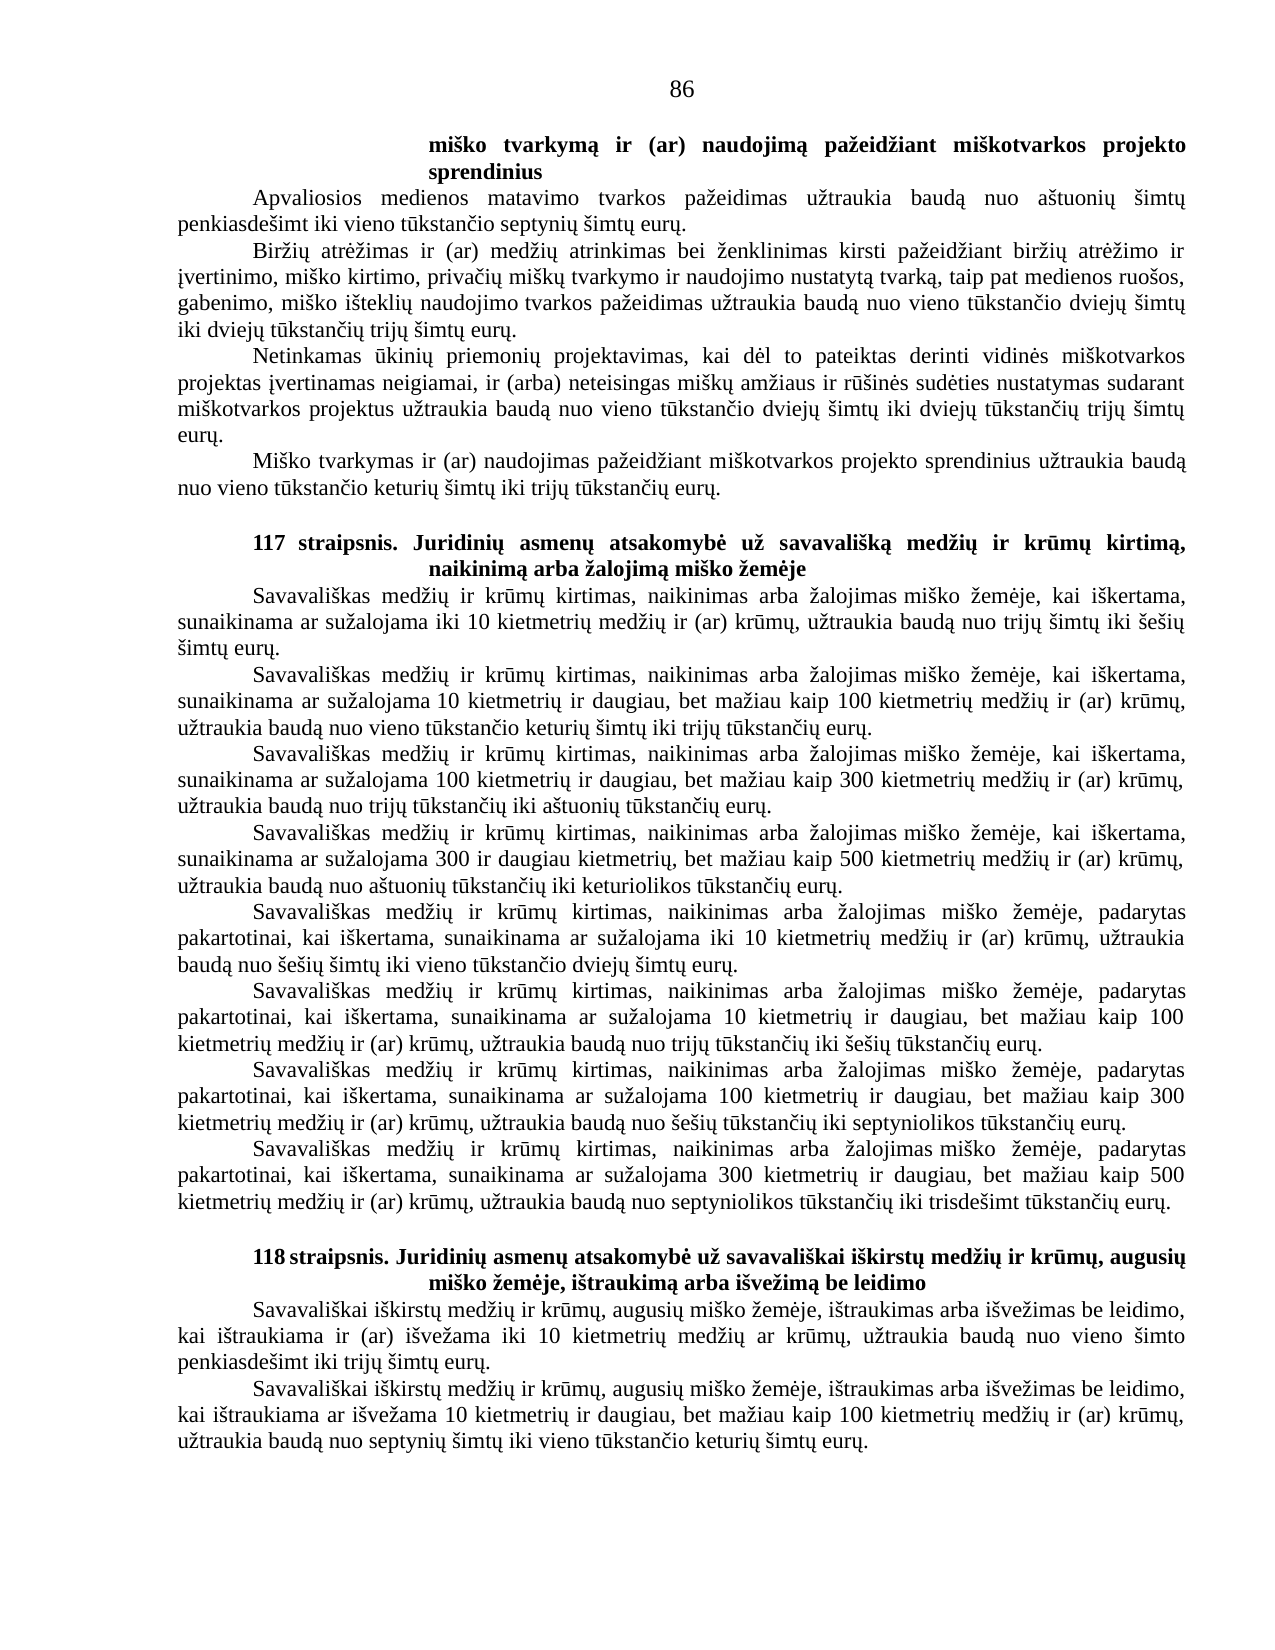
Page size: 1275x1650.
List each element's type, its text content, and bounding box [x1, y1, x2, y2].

text Savavališkai iškirstų medžių ir krūmų, augusių miško žemėje, ištraukimas arba išvežimas be leidimo, kai ištraukiama ir (ar) išvežama iki 10 kietmetrių medžių ar krūmų, užtraukia baudą nuo vieno šimto penkiasdešimt iki trijų šimtų eurų. [177, 1296, 1186, 1375]
text 118 straipsnis. Juridinių asmenų atsakomybė už savavališkai iškirstų medžių ir krūmų, augusių miško žemėje, ištraukimą arba išvežimą be leidimo [252, 1243, 1186, 1296]
text Netinkamas ūkinių priemonių projektavimas, kai dėl to pateiktas derinti vidinės miškotvarkos projektas įvertinamas neigiamai, ir (arba) neteisingas miškų amžiaus ir rūšinės sudėties nustatymas sudarant miškotvarkos projektus užtraukia baudą nuo vieno tūkstančio dviejų šimtų iki dviejų tūkstančių trijų šimtų eurų. [177, 342, 1186, 448]
text miško tvarkymą ir (ar) naudojimą pažeidžiant miškotvarkos projekto sprendinius [252, 131, 1186, 184]
text Savavališkas medžių ir krūmų kirtimas, naikinimas arba žalojimas miško žemėje, kai iškertama, sunaikinama ar sužalojama 300 ir daugiau kietmetrių, bet mažiau kaip 500 kietmetrių medžių ir (ar) krūmų, užtraukia baudą nuo aštuonių tūkstančių iki keturiolikos tūkstančių eurų. [177, 819, 1186, 898]
text Miško tvarkymas ir (ar) naudojimas pažeidžiant miškotvarkos projekto sprendinius užtraukia baudą nuo vieno tūkstančio keturių šimtų iki trijų tūkstančių eurų. [177, 448, 1186, 500]
text Savavališkas medžių ir krūmų kirtimas, naikinimas arba žalojimas miško žemėje, padarytas pakartotinai, kai iškertama, sunaikinama ar sužalojama 300 kietmetrių ir daugiau, bet mažiau kaip 500 kietmetrių medžių ir (ar) krūmų, užtraukia baudą nuo septyniolikos tūkstančių iki trisdešimt tūkstančių eurų. [177, 1135, 1186, 1214]
text Savavališkas medžių ir krūmų kirtimas, naikinimas arba žalojimas miško žemėje, kai iškertama, sunaikinama ar sužalojama 100 kietmetrių ir daugiau, bet mažiau kaip 300 kietmetrių medžių ir (ar) krūmų, užtraukia baudą nuo trijų tūkstančių iki aštuonių tūkstančių eurų. [177, 740, 1186, 819]
text Savavališkas medžių ir krūmų kirtimas, naikinimas arba žalojimas miško žemėje, padarytas pakartotinai, kai iškertama, sunaikinama ar sužalojama 10 kietmetrių ir daugiau, bet mažiau kaip 100 kietmetrių medžių ir (ar) krūmų, užtraukia baudą nuo trijų tūkstančių iki šešių tūkstančių eurų. [177, 977, 1186, 1056]
text Biržių atrėžimas ir (ar) medžių atrinkimas bei ženklinimas kirsti pažeidžiant biržių atrėžimo ir įvertinimo, miško kirtimo, privačių miškų tvarkymo ir naudojimo nustatytą tvarką, taip pat medienos ruošos, gabenimo, miško išteklių naudojimo tvarkos pažeidimas užtraukia baudą nuo vieno tūkstančio dviejų šimtų iki dviejų tūkstančių trijų šimtų eurų. [177, 237, 1186, 342]
text Savavališkas medžių ir krūmų kirtimas, naikinimas arba žalojimas miško žemėje, padarytas pakartotinai, kai iškertama, sunaikinama ar sužalojama 100 kietmetrių ir daugiau, bet mažiau kaip 300 kietmetrių medžių ir (ar) krūmų, užtraukia baudą nuo šešių tūkstančių iki septyniolikos tūkstančių eurų. [177, 1056, 1186, 1135]
text Apvaliosios medienos matavimo tvarkos pažeidimas užtraukia baudą nuo aštuonių šimtų penkiasdešimt iki vieno tūkstančio septynių šimtų eurų. [177, 184, 1186, 237]
text Savavališkas medžių ir krūmų kirtimas, naikinimas arba žalojimas miško žemėje, padarytas pakartotinai, kai iškertama, sunaikinama ar sužalojama iki 10 kietmetrių medžių ir (ar) krūmų, užtraukia baudą nuo šešių šimtų iki vieno tūkstančio dviejų šimtų eurų. [177, 898, 1186, 977]
text Savavališkas medžių ir krūmų kirtimas, naikinimas arba žalojimas miško žemėje, kai iškertama, sunaikinama ar sužalojama iki 10 kietmetrių medžių ir (ar) krūmų, užtraukia baudą nuo trijų šimtų iki šešių šimtų eurų. [177, 582, 1186, 661]
text 117 straipsnis. Juridinių asmenų atsakomybė už savavališką medžių ir krūmų kirtimą, naikinimą arba žalojimą miško žemėje [252, 529, 1186, 582]
text Savavališkas medžių ir krūmų kirtimas, naikinimas arba žalojimas miško žemėje, kai iškertama, sunaikinama ar sužalojama 10 kietmetrių ir daugiau, bet mažiau kaip 100 kietmetrių medžių ir (ar) krūmų, užtraukia baudą nuo vieno tūkstančio keturių šimtų iki trijų tūkstančių eurų. [177, 661, 1186, 740]
text Savavališkai iškirstų medžių ir krūmų, augusių miško žemėje, ištraukimas arba išvežimas be leidimo, kai ištraukiama ar išvežama 10 kietmetrių ir daugiau, bet mažiau kaip 100 kietmetrių medžių ir (ar) krūmų, užtraukia baudą nuo septynių šimtų iki vieno tūkstančio keturių šimtų eurų. [177, 1375, 1186, 1454]
